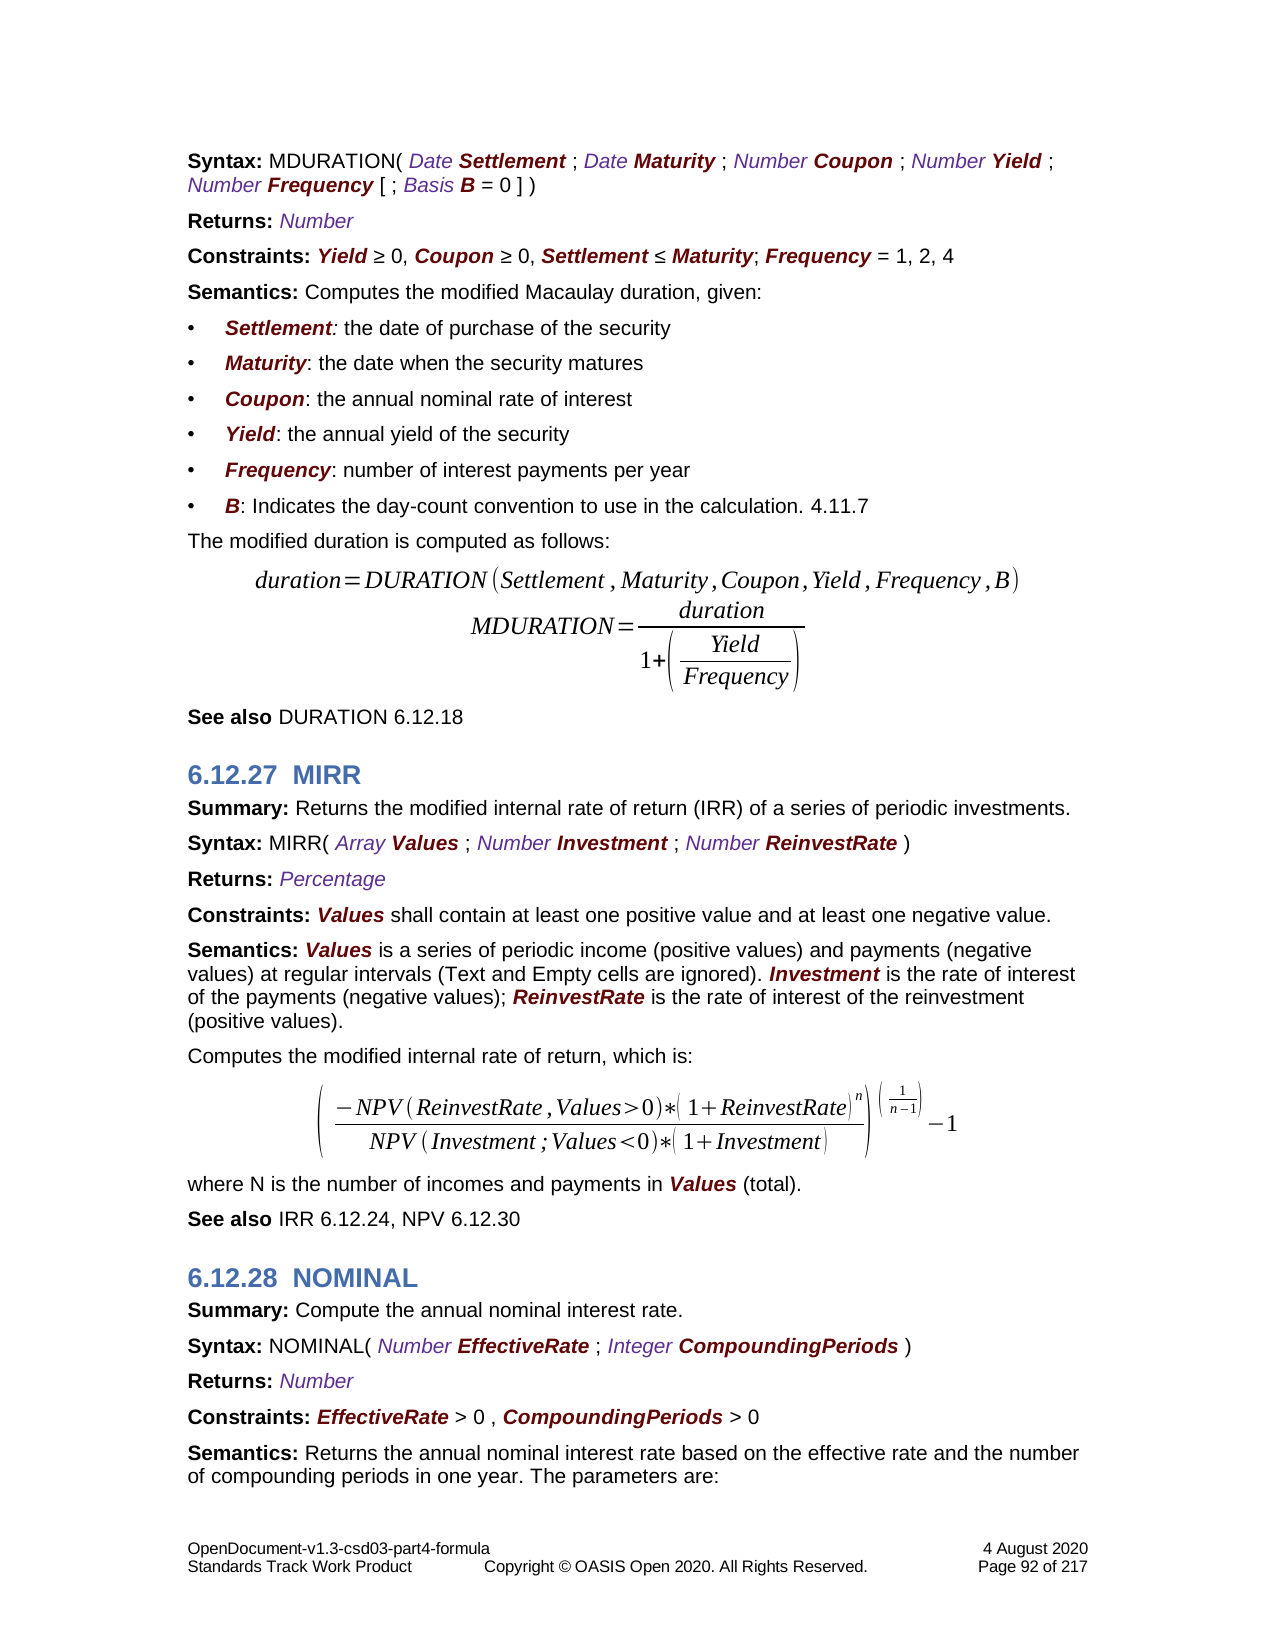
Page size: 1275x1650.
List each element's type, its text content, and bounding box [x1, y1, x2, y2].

text Semantics: Returns the annual nominal interest rate based on the effective rate and the number of compounding periods in one year. The parameters are: [187, 1441, 1088, 1488]
text Constraints: EffectiveRate > 0 , CompoundingPeriods > 0 [187, 1405, 1088, 1429]
list B: Indicates the day-count convention to use in the calculation. 4.11.7 [187, 494, 1088, 518]
list Coupon: the annual nominal rate of interest [187, 387, 1088, 411]
text where N is the number of incomes and payments in Values (total). [187, 1172, 1088, 1196]
subtitle MIRR [187, 760, 1088, 790]
text Constraints: Yield ≥ 0, Coupon ≥ 0, Settlement ≤ Maturity; Frequency = 1, 2, 4 [187, 245, 1088, 268]
text Returns: Number [187, 209, 1088, 233]
subtitle NOMINAL [187, 1262, 1088, 1292]
text Syntax: MDURATION( Date Settlement ; Date Maturity ; Number Coupon ; Number Yield ; Number Frequency [ ; Basis B = 0 ] ) [187, 150, 1088, 197]
list Frequency: number of interest payments per year [187, 458, 1088, 482]
text The modified duration is computed as follows: [187, 530, 1088, 553]
text See also DURATION 6.12.18 [187, 706, 1088, 729]
text Returns: Number [187, 1370, 1088, 1393]
text Summary: Returns the modified internal rate of return (IRR) of a series of periodic investments. [187, 796, 1088, 820]
text Computes the modified internal rate of return, which is: [187, 1045, 1088, 1068]
text Semantics: Computes the modified Macaulay duration, given: [187, 280, 1088, 304]
text Constraints: Values shall contain at least one positive value and at least one negative value. [187, 903, 1088, 927]
text Syntax: NOMINAL( Number EffectiveRate ; Integer CompoundingPeriods ) [187, 1334, 1088, 1358]
text Syntax: MIRR( Array Values ; Number Investment ; Number ReinvestRate ) [187, 832, 1088, 855]
list Maturity: the date when the security matures [187, 352, 1088, 375]
text Summary: Compute the annual nominal interest rate. [187, 1298, 1088, 1322]
text Returns: Percentage [187, 867, 1088, 891]
list Yield: the annual yield of the security [187, 423, 1088, 446]
text See also IRR 6.12.24, NPV 6.12.30 [187, 1208, 1088, 1231]
text Semantics: Values is a series of periodic income (positive values) and payments (negative values) at regular intervals (Text and Empty cells are ignored). Investment is the rate of interest of the payments (negative values); ReinvestRate is the rate of interest of the reinvestment (positive values). [187, 939, 1088, 1033]
list Settlement: the date of purchase of the security [187, 316, 1088, 339]
